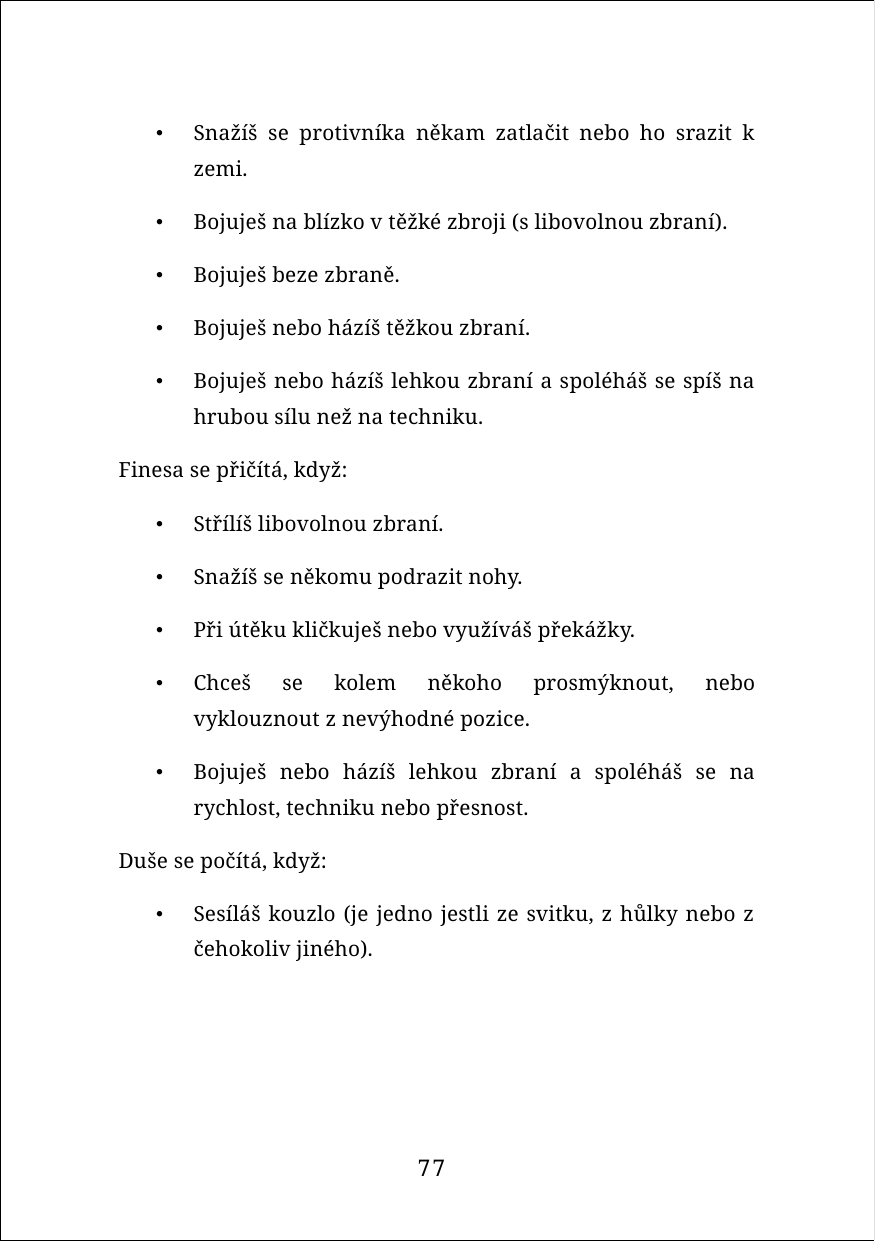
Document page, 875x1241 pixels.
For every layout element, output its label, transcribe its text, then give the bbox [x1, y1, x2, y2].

list Bojuješ nebo házíš těžkou zbraní. [156, 313, 756, 342]
list Snažíš se protivníka někam zatlačit nebo ho srazit k zemi. [156, 118, 756, 182]
list Sesíláš kouzlo (je jedno jestli ze svitku, z hůlky nebo z čehokoliv jiného). [156, 899, 756, 963]
text Finesa se přičítá, když: [118, 455, 756, 484]
list Při útěku kličkuješ nebo využíváš překážky. [156, 615, 756, 643]
list Bojuješ beze zbraně. [156, 260, 756, 289]
text Duše se počítá, když: [118, 846, 756, 874]
list Snažíš se někomu podrazit nohy. [156, 562, 756, 590]
list Bojuješ nebo házíš lehkou zbraní a spoléháš se na rychlost, techniku nebo přesnost. [156, 757, 756, 821]
list Bojuješ nebo házíš lehkou zbraní a spoléháš se spíš na hrubou sílu než na techniku. [156, 367, 756, 431]
list Střílíš libovolnou zbraní. [156, 509, 756, 537]
list Bojuješ na blízko v těžké zbroji (s libovolnou zbraní). [156, 207, 756, 235]
list Chceš se kolem někoho prosmýknout, nebo vyklouznout z nevýhodné pozice. [156, 668, 756, 732]
